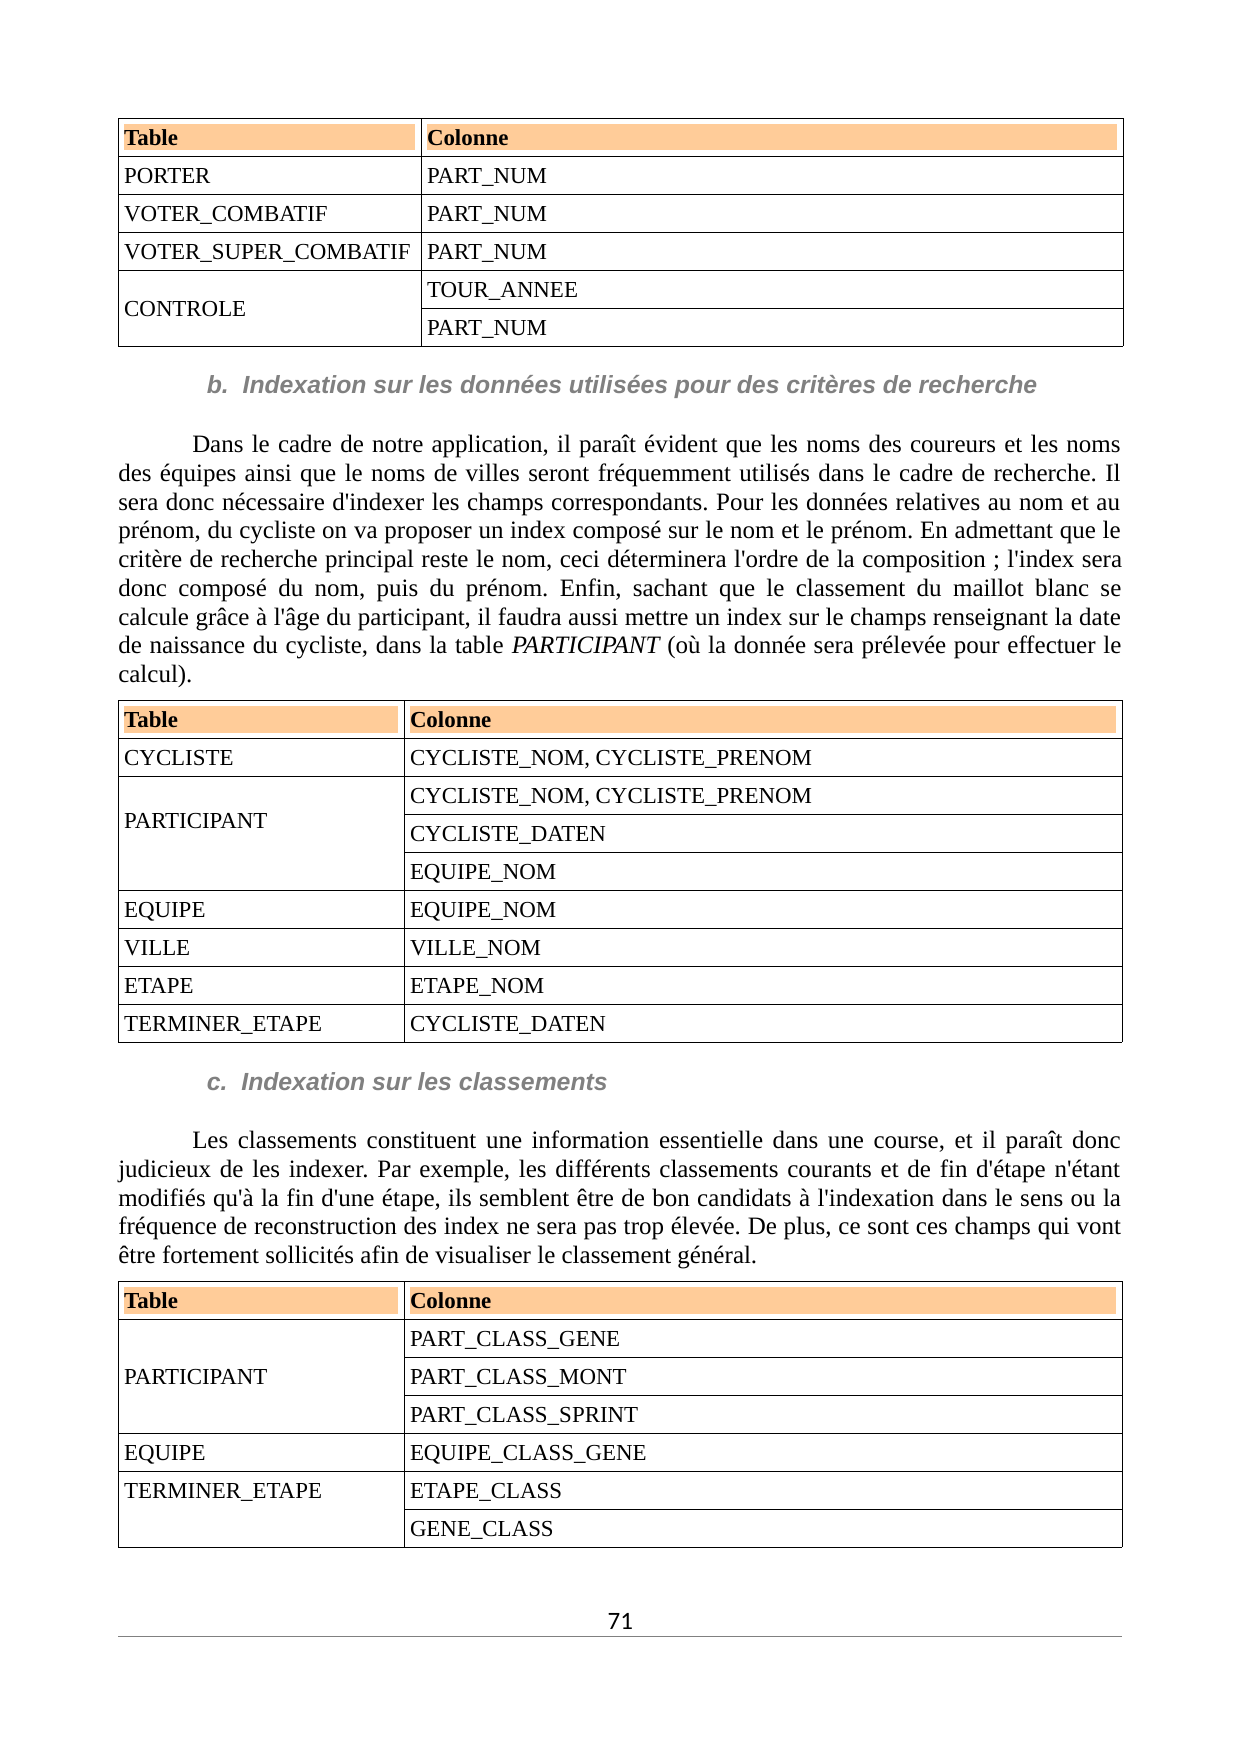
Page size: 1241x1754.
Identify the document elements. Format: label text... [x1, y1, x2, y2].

table_cell EQUIPE [119, 891, 404, 928]
table_header Colonne [422, 119, 1123, 156]
table_cell VOTER_COMBATIF [119, 195, 421, 232]
table_cell ETAPE_CLASS [405, 1472, 1122, 1509]
table_cell PART_CLASS_GENE [405, 1320, 1122, 1357]
table_cell CYCLISTE_DATEN [405, 1005, 1122, 1042]
table_cell PART_NUM [422, 195, 1123, 232]
table_cell CYCLISTE_DATEN [405, 815, 1122, 852]
table_cell PART_CLASS_MONT [405, 1358, 1122, 1395]
table_cell ETAPE_NOM [405, 967, 1122, 1004]
table_cell EQUIPE_CLASS_GENE [405, 1434, 1122, 1471]
text Dans le cadre de notre application, il paraît évident que les noms des coureurs et les noms des équipes ainsi que le noms de villes seront fréquemment utilisés dans le cadre de recherche. Il sera donc nécessaire d'indexer les champs correspondants. Pour les données relatives au nom et au prénom, du cycliste on va proposer un index composé sur le nom et le prénom. En admettant que le critère de recherche principal reste le nom, ceci déterminera l'ordre de la composition ; l'index sera donc composé du nom, puis du prénom. Enfin, sachant que le classement du maillot blanc se calcule grâce à l'âge du participant, il faudra aussi mettre un index sur le champs renseignant la date de naissance du cycliste, dans la table PARTICIPANT (où la donnée sera prélevée pour effectuer le calcul). [118, 429, 1122, 688]
table_header Colonne [405, 1282, 1122, 1319]
table_cell EQUIPE [119, 1434, 404, 1471]
table_cell PART_NUM [422, 233, 1123, 270]
table_cell CYCLISTE_NOM, CYCLISTE_PRENOM [405, 777, 1122, 814]
table_header Table [119, 701, 404, 738]
table_header Table [119, 1282, 404, 1319]
table_cell PART_CLASS_SPRINT [405, 1396, 1122, 1433]
table_cell PART_NUM [422, 309, 1123, 346]
table_cell VILLE [119, 929, 404, 966]
table_cell ETAPE [119, 967, 404, 1004]
table_cell TOUR_ANNEE [422, 271, 1123, 308]
table_header Table [119, 119, 421, 156]
text Les classements constituent une information essentielle dans une course, et il paraît donc judicieux de les indexer. Par exemple, les différents classements courants et de fin d'étape n'étant modifiés qu'à la fin d'une étape, ils semblent être de bon candidats à l'indexation dans le sens ou la fréquence de reconstruction des index ne sera pas trop élevée. De plus, ce sont ces champs qui vont être fortement sollicités afin de visualiser le classement général. [118, 1125, 1122, 1269]
table_cell TERMINER_ETAPE [119, 1472, 404, 1547]
table_cell EQUIPE_NOM [405, 853, 1122, 890]
table_cell CYCLISTE [119, 739, 404, 776]
table_cell PARTICIPANT [119, 1320, 404, 1433]
table_cell PART_NUM [422, 157, 1123, 194]
table_cell TERMINER_ETAPE [119, 1005, 404, 1042]
subtitle Indexation sur les données utilisées pour des critères de recherche [207, 371, 1122, 399]
table_cell GENE_CLASS [405, 1510, 1122, 1547]
table_cell EQUIPE_NOM [405, 891, 1122, 928]
table_cell CONTROLE [119, 271, 421, 346]
table_header Colonne [405, 701, 1122, 738]
subtitle Indexation sur les classements [207, 1067, 1122, 1095]
table_cell PORTER [119, 157, 421, 194]
table_cell VOTER_SUPER_COMBATIF [119, 233, 421, 270]
table_cell VILLE_NOM [405, 929, 1122, 966]
table_cell PARTICIPANT [119, 777, 404, 890]
table_cell CYCLISTE_NOM, CYCLISTE_PRENOM [405, 739, 1122, 776]
